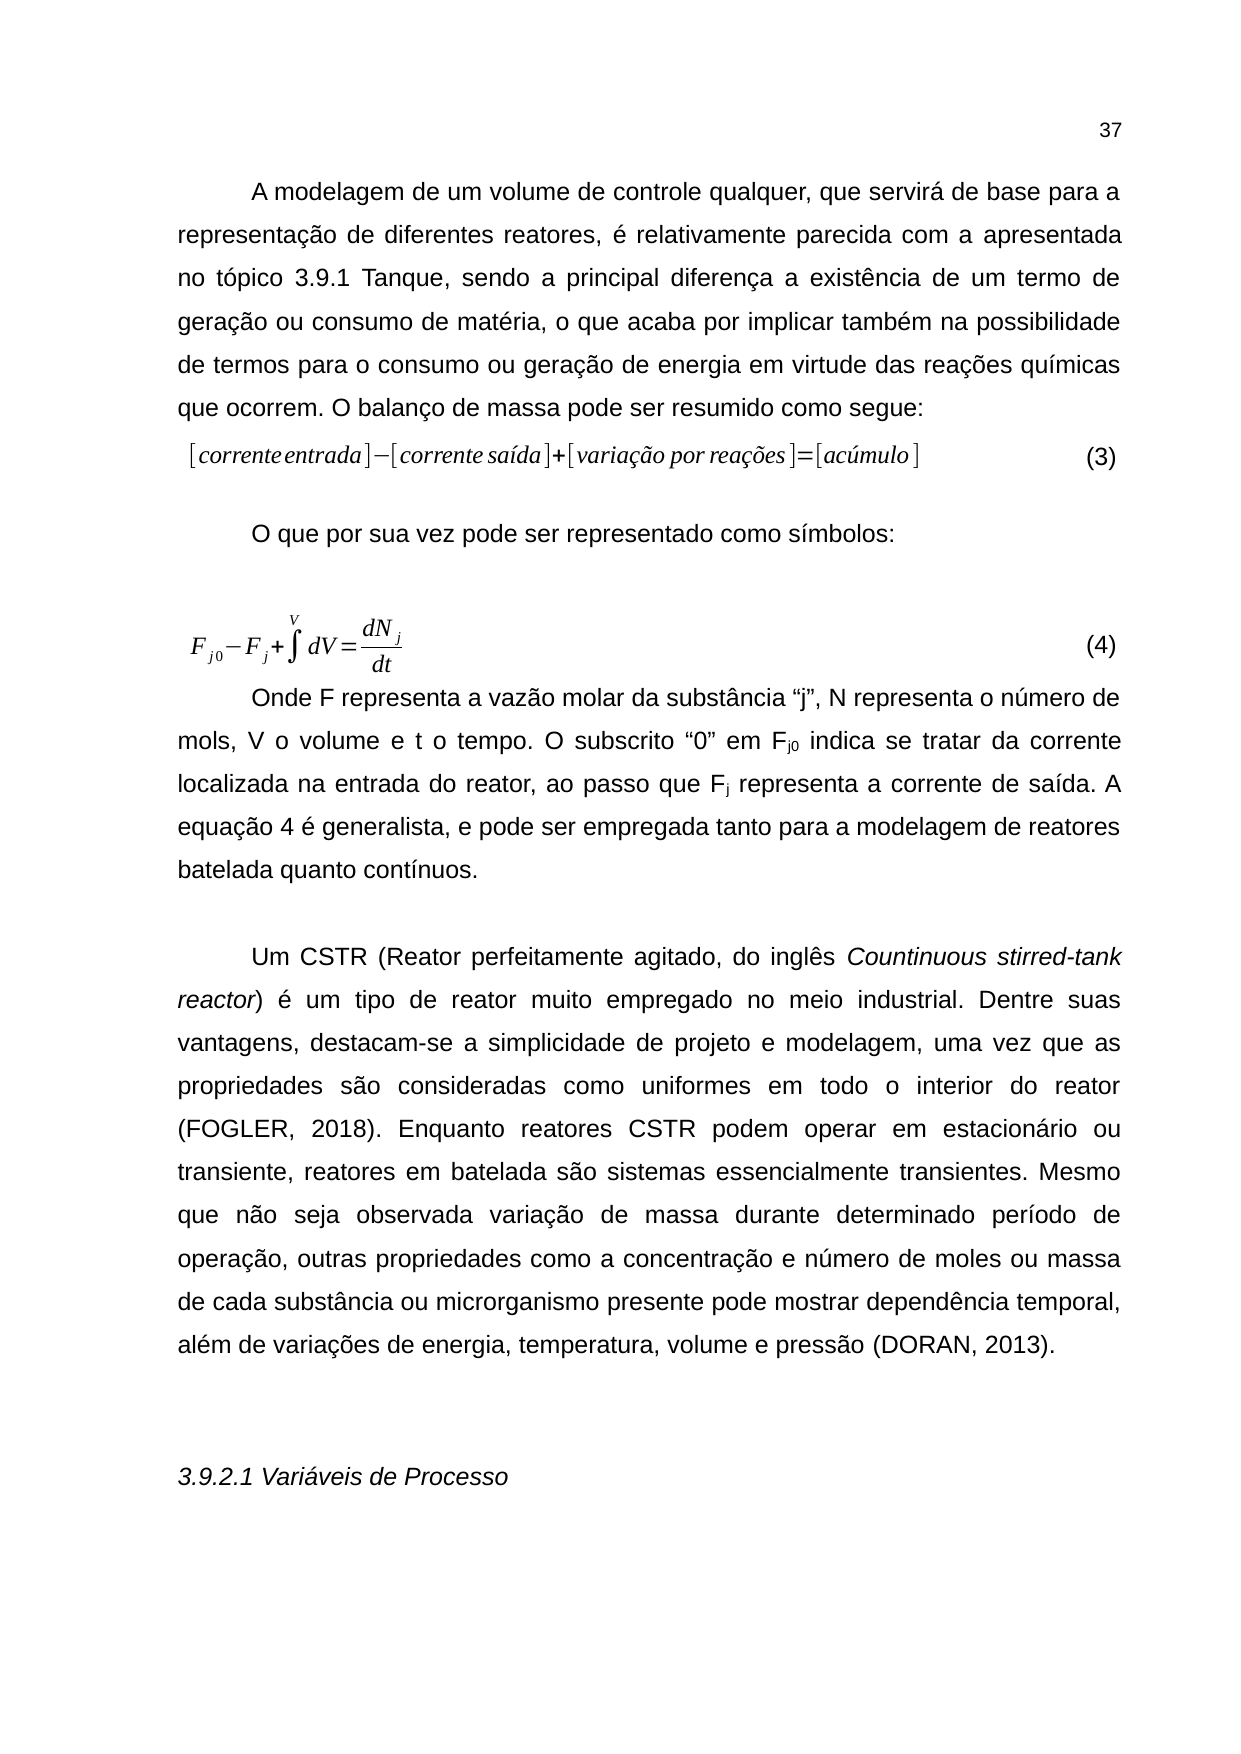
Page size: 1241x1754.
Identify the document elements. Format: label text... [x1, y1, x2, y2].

text Onde F representa a vazão molar da substância “j”, N representa o número de mols, V o volume e t o tempo. O subscrito “0” em Fj0 indica se tratar da corrente localizada na entrada do reator, ao passo que Fj representa a corrente de saída. A equação 4 é generalista, e pode ser empregada tanto para a modelagem de reatores batelada quanto contínuos. [177, 683, 1122, 884]
text Um CSTR (Reator perfeitamente agitado, do inglês Countinuous stirred-tank reactor) é um tipo de reator muito empregado no meio industrial. Dentre suas vantagens, destacam-se a simplicidade de projeto e modelagem, uma vez que as propriedades são consideradas como uniformes em todo o interior do reator (FOGLER, 2018). Enquanto reatores CSTR podem operar em estacionário ou transiente, reatores em batelada são sistemas essencialmente transientes. Mesmo que não seja observada variação de massa durante determinado período de operação, outras propriedades como a concentração e número de moles ou massa de cada substância ou microrganismo presente pode mostrar dependência temporal, além de variações de energia, temperatura, volume e pressão (DORAN, 2013). [177, 942, 1122, 1359]
table_header (3) [1017, 436, 1122, 476]
text O que por sua vez pode ser representado como símbolos: [177, 519, 1122, 548]
table_header [177, 436, 1017, 476]
text A modelagem de um volume de controle qualquer, que servirá de base para a representação de diferentes reatores, é relativamente parecida com a apresentada no tópico 3.9.1 Tanque, sendo a principal diferença a existência de um termo de geração ou consumo de matéria, o que acaba por implicar também na possibilidade de termos para o consumo ou geração de energia em virtude das reações químicas que ocorrem. O balanço de massa pode ser resumido como segue: [177, 177, 1122, 421]
subtitle Variáveis de Processo [177, 1462, 1122, 1490]
table_header (4) [1017, 605, 1122, 683]
table_header [177, 605, 1017, 683]
